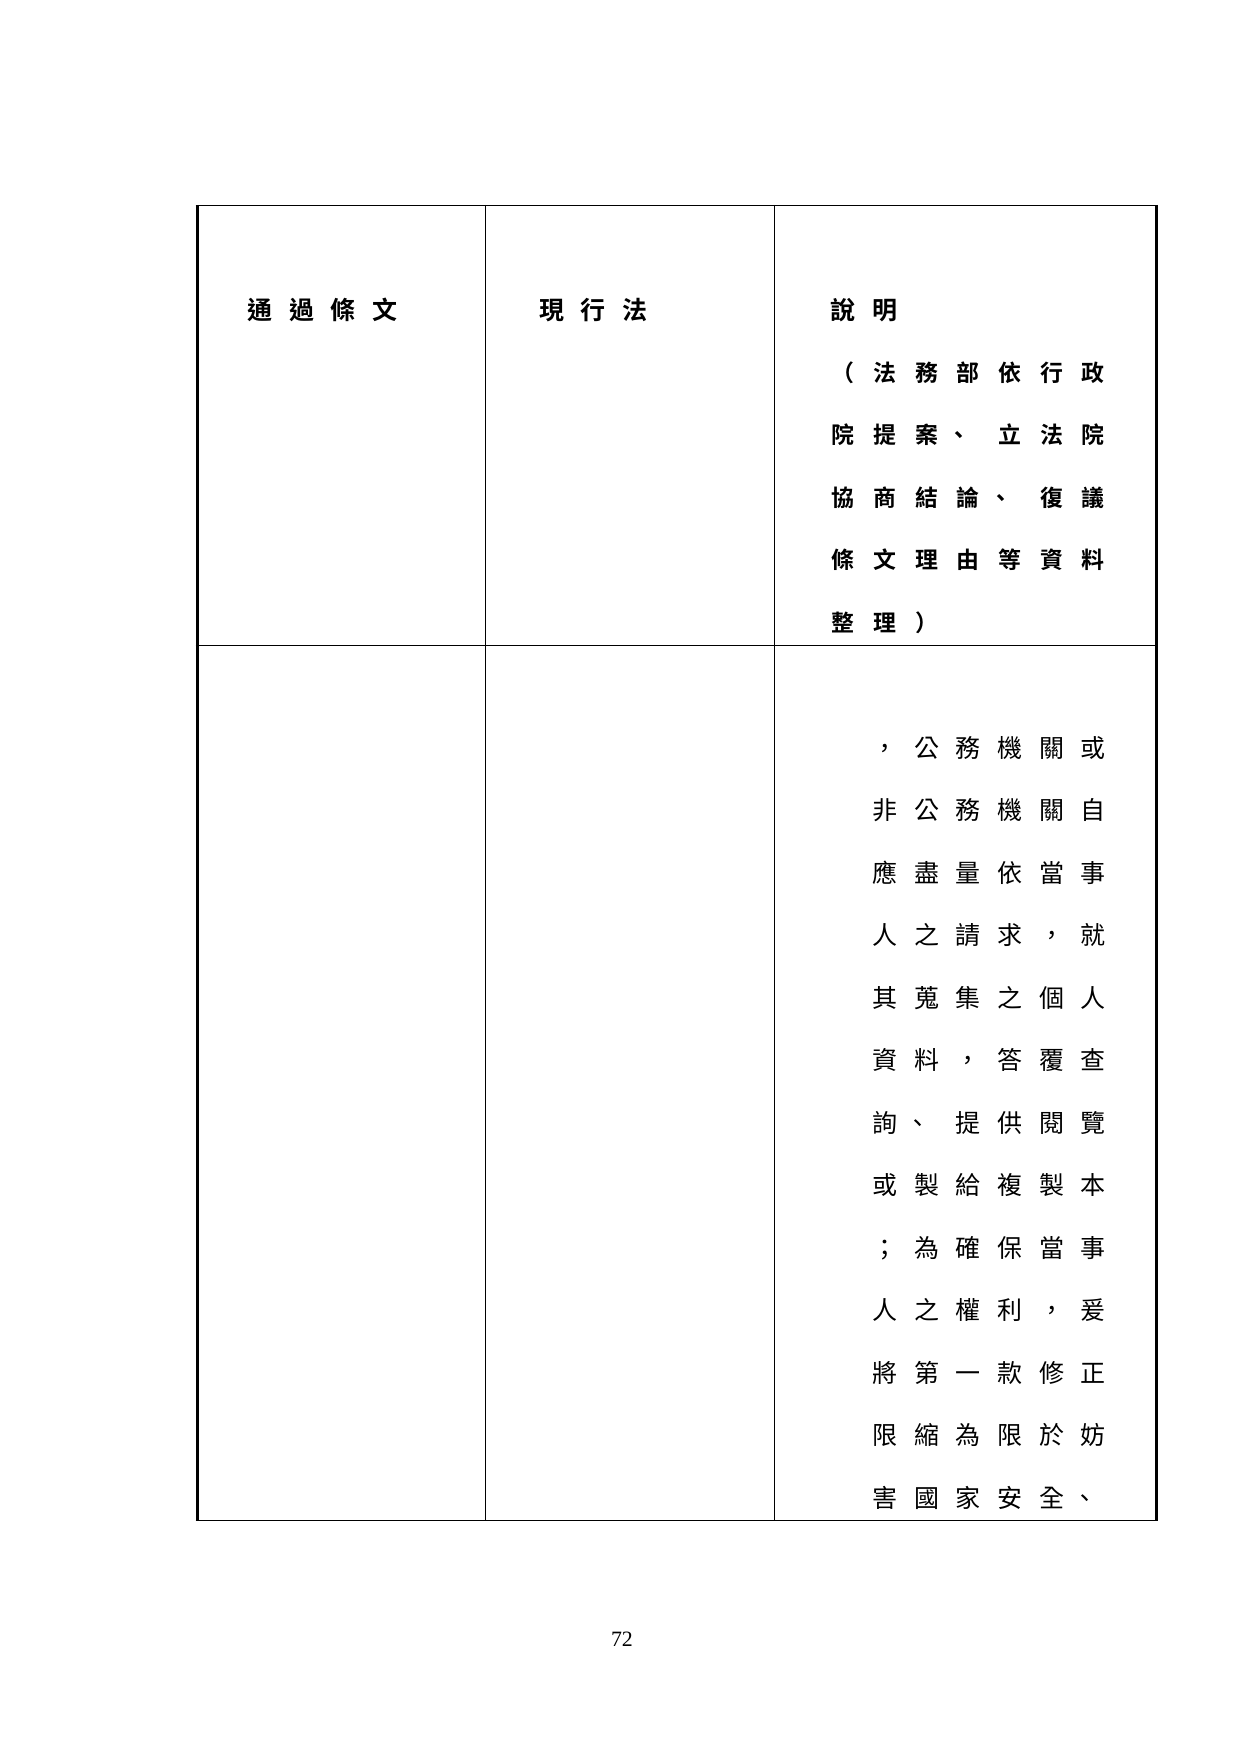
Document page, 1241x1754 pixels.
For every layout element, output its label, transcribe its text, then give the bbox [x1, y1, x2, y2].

table_header 現行法 [486, 206, 774, 645]
table_cell ，公務機關或非公務機關自應盡量依當事人之請求，就其蒐集之個人資料，答覆查詢、提供閱覽或製給複製本；為確保當事人之權利，爰將第一款修正限縮為限於妨害國家安全、 [775, 646, 1155, 1520]
table_cell [486, 646, 774, 1520]
table_cell [199, 646, 485, 1520]
table_header 說明 （法務部依行政院提案、立法院協商結論、復議條文理由等資料整理） [775, 206, 1155, 645]
table_header 通過條文 [199, 206, 485, 645]
